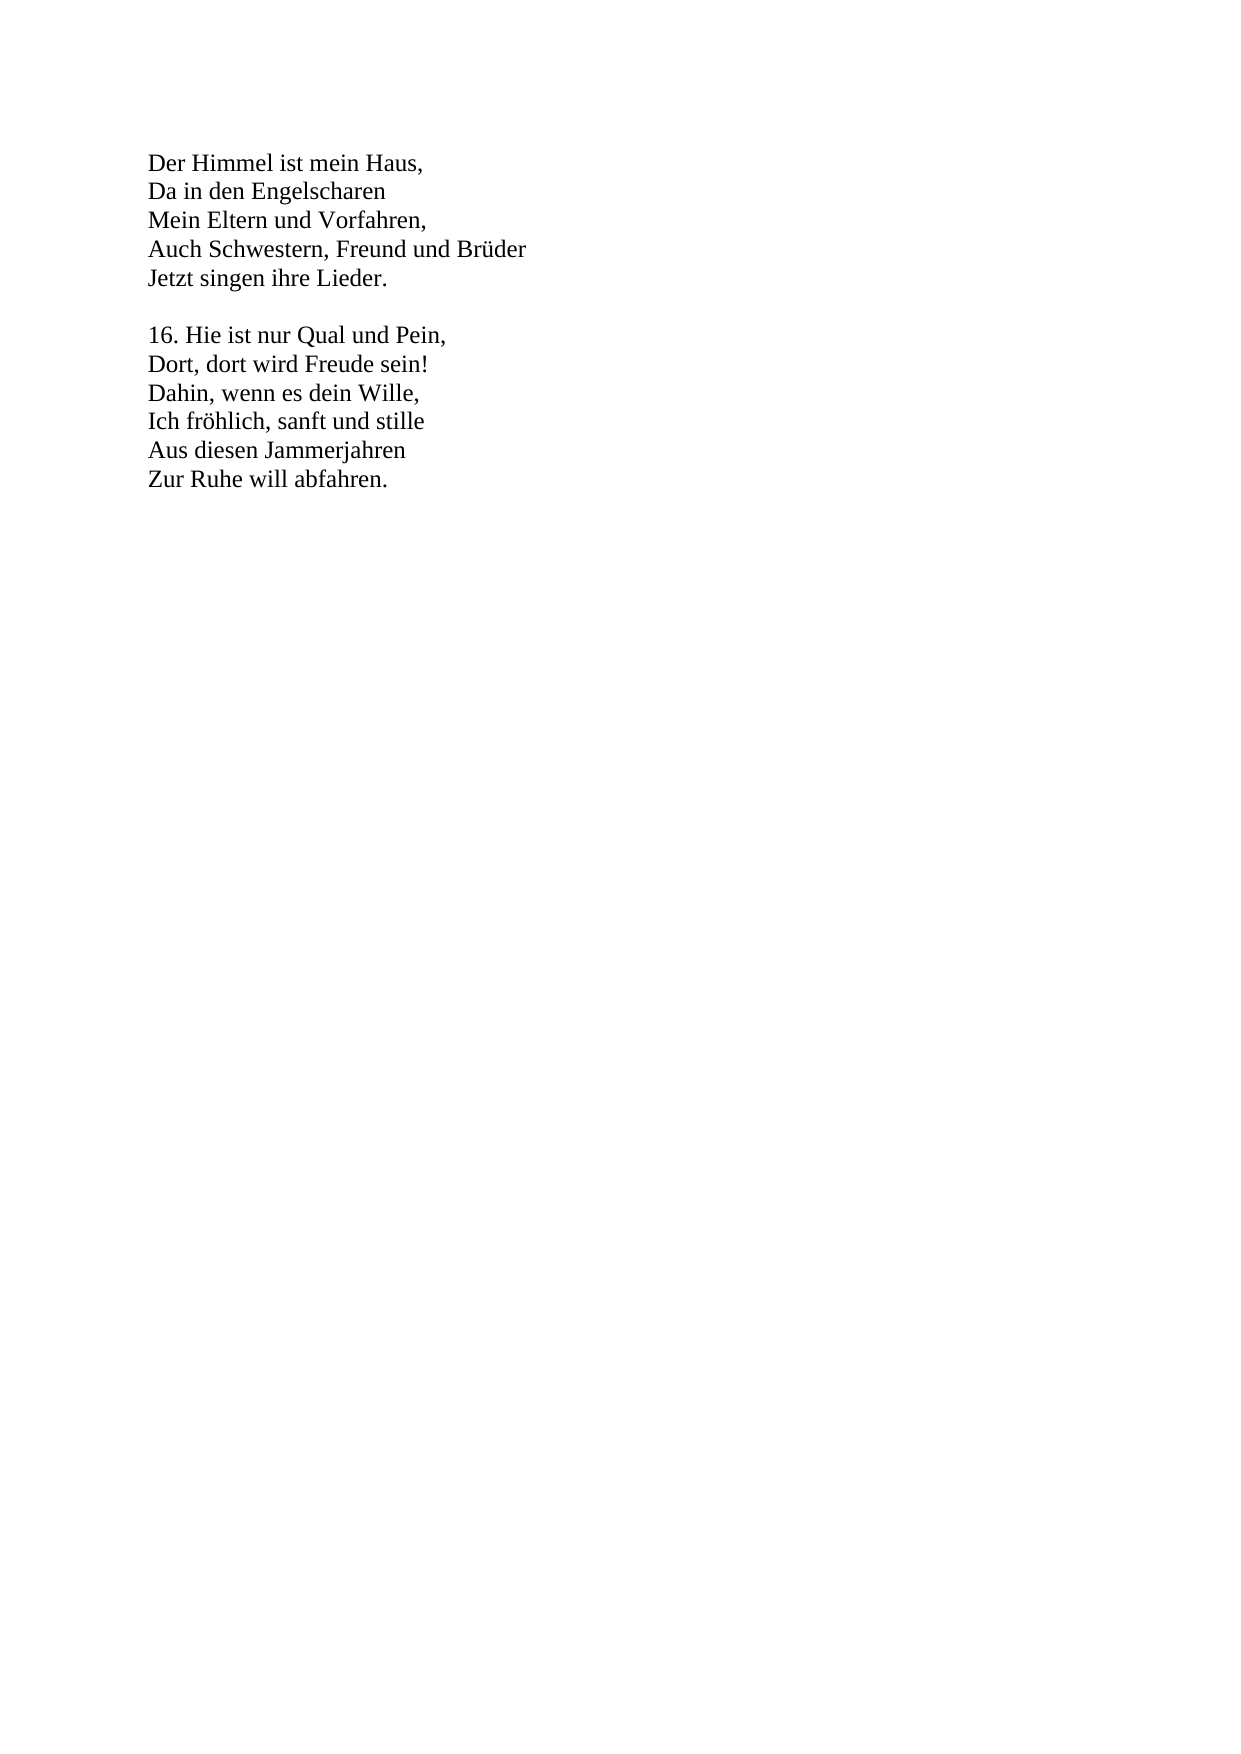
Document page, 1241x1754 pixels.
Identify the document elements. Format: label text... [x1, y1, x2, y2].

text Jetzt singen ihre Lieder. [148, 263, 1093, 291]
text Der Himmel ist mein Haus, [148, 148, 1093, 176]
text Dahin, wenn es dein Wille, [148, 378, 1093, 406]
text Dort, dort wird Freude sein! [148, 349, 1093, 378]
text Zur Ruhe will abfahren. [148, 464, 1093, 493]
text Mein Eltern und Vorfahren, [148, 205, 1093, 234]
text Ich fröhlich, sanft und stille [148, 406, 1093, 435]
text Auch Schwestern, Freund und Brüder [148, 234, 1093, 263]
text Aus diesen Jammerjahren [148, 435, 1093, 464]
text 16. Hie ist nur Qual und Pein, [148, 320, 1093, 349]
text Da in den Engelscharen [148, 176, 1093, 205]
